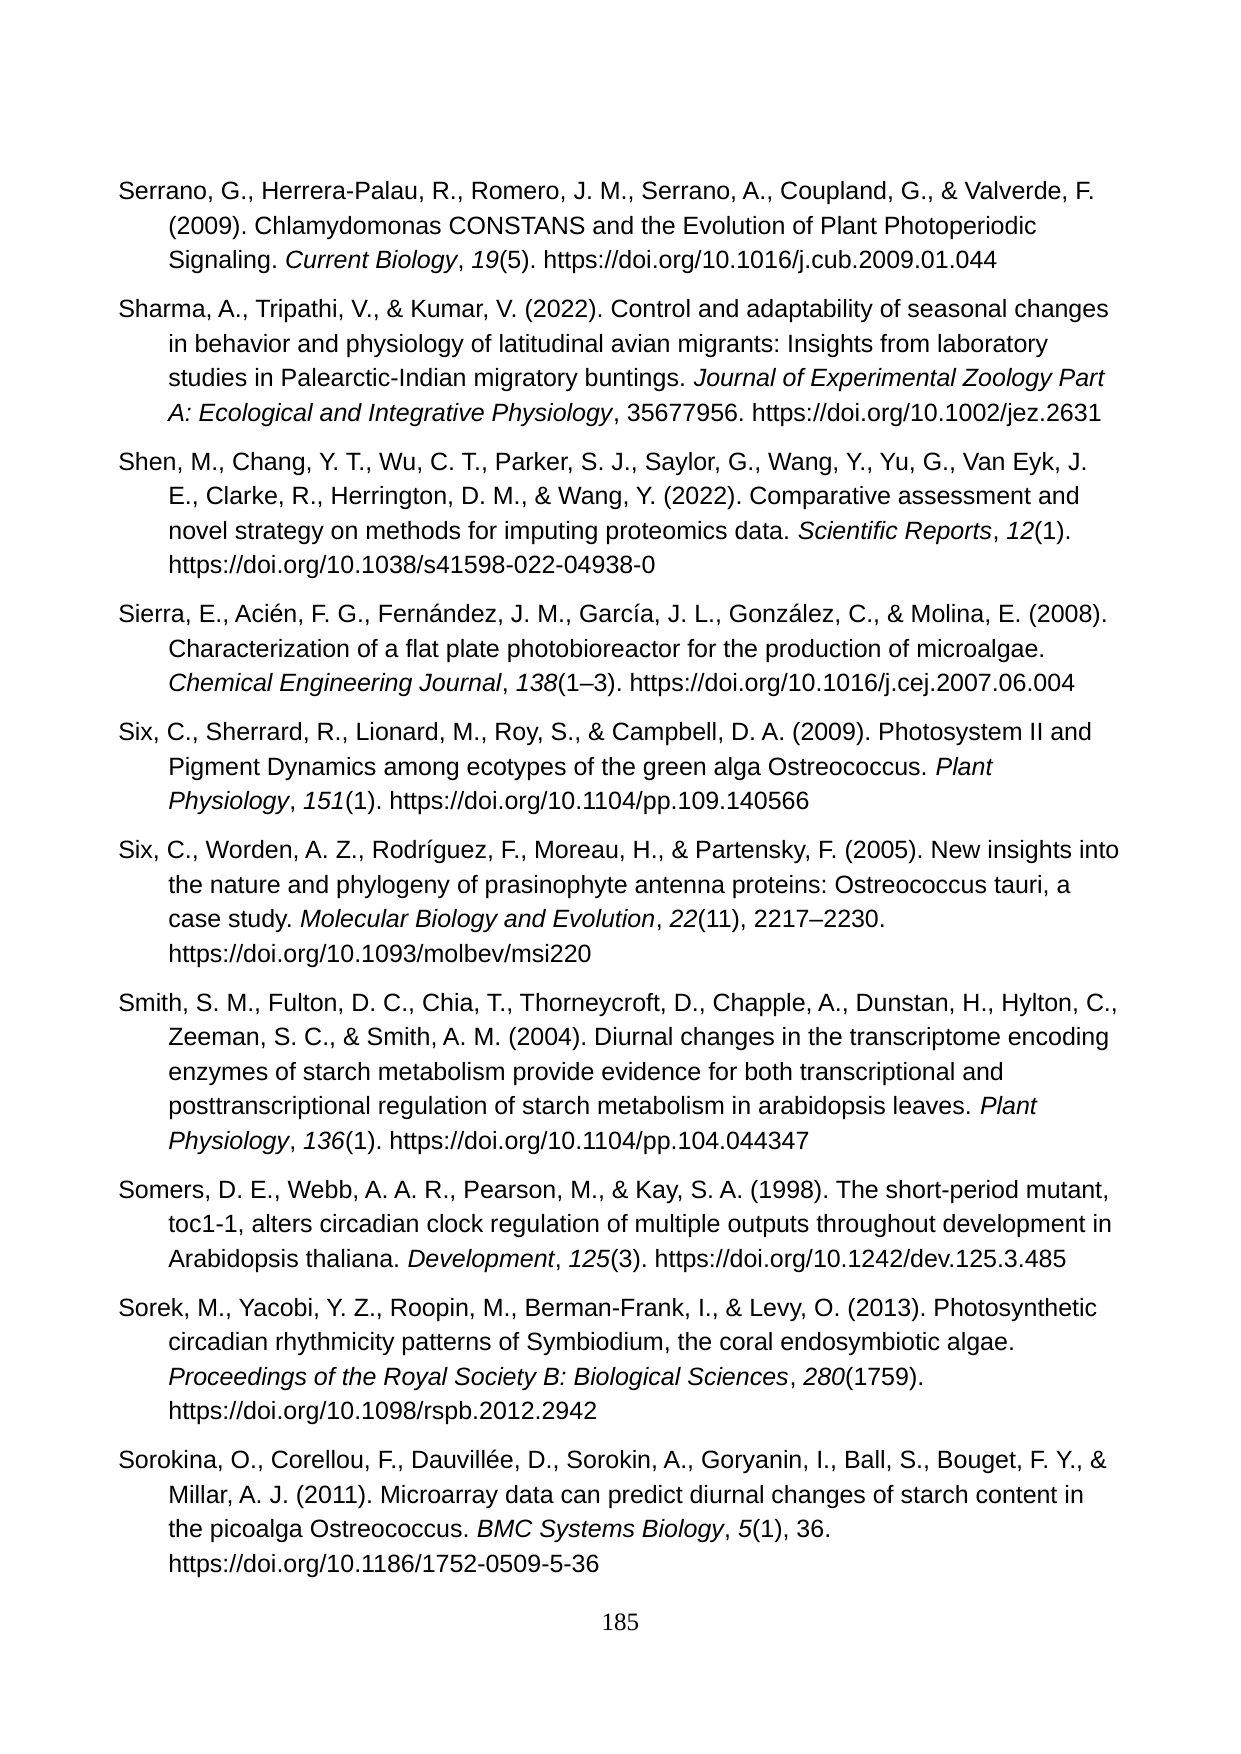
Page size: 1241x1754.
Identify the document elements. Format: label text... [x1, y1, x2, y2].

text Smith, S. M., Fulton, D. C., Chia, T., Thorneycroft, D., Chapple, A., Dunstan, H., Hylton, C., Zeeman, S. C., & Smith, A. M. (2004). Diurnal changes in the transcriptome encoding enzymes of starch metabolism provide evidence for both transcriptional and posttranscriptional regulation of starch metabolism in arabidopsis leaves. Plant Physiology, 136(1). https://doi.org/10.1104/pp.104.044347 [118, 988, 1122, 1154]
text Sharma, A., Tripathi, V., & Kumar, V. (2022). Control and adaptability of seasonal changes in behavior and physiology of latitudinal avian migrants: Insights from laboratory studies in Palearctic-Indian migratory buntings. Journal of Experimental Zoology Part A: Ecological and Integrative Physiology, 35677956. https://doi.org/10.1002/jez.2631 [118, 294, 1122, 427]
text Sorek, M., Yacobi, Y. Z., Roopin, M., Berman-Frank, I., & Levy, O. (2013). Photosynthetic circadian rhythmicity patterns of Symbiodium, the coral endosymbiotic algae. Proceedings of the Royal Society B: Biological Sciences, 280(1759). https://doi.org/10.1098/rspb.2012.2942 [118, 1293, 1122, 1425]
text Six, C., Worden, A. Z., Rodríguez, F., Moreau, H., & Partensky, F. (2005). New insights into the nature and phylogeny of prasinophyte antenna proteins: Ostreococcus tauri, a case study. Molecular Biology and Evolution, 22(11), 2217–2230. https://doi.org/10.1093/molbev/msi220 [118, 835, 1122, 968]
text Six, C., Sherrard, R., Lionard, M., Roy, S., & Campbell, D. A. (2009). Photosystem II and Pigment Dynamics among ecotypes of the green alga Ostreococcus. Plant Physiology, 151(1). https://doi.org/10.1104/pp.109.140566 [118, 717, 1122, 815]
text Shen, M., Chang, Y. T., Wu, C. T., Parker, S. J., Saylor, G., Wang, Y., Yu, G., Van Eyk, J. E., Clarke, R., Herrington, D. M., & Wang, Y. (2022). Comparative assessment and novel strategy on methods for imputing proteomics data. Scientific Reports, 12(1). https://doi.org/10.1038/s41598-022-04938-0 [118, 447, 1122, 579]
text Somers, D. E., Webb, A. A. R., Pearson, M., & Kay, S. A. (1998). The short-period mutant, toc1-1, alters circadian clock regulation of multiple outputs throughout development in Arabidopsis thaliana. Development, 125(3). https://doi.org/10.1242/dev.125.3.485 [118, 1175, 1122, 1273]
text Sorokina, O., Corellou, F., Dauvillée, D., Sorokin, A., Goryanin, I., Ball, S., Bouget, F. Y., & Millar, A. J. (2011). Microarray data can predict diurnal changes of starch content in the picoalga Ostreococcus. BMC Systems Biology, 5(1), 36. https://doi.org/10.1186/1752-0509-5-36 [118, 1445, 1122, 1578]
text Serrano, G., Herrera-Palau, R., Romero, J. M., Serrano, A., Coupland, G., & Valverde, F. (2009). Chlamydomonas CONSTANS and the Evolution of Plant Photoperiodic Signaling. Current Biology, 19(5). https://doi.org/10.1016/j.cub.2009.01.044 [118, 176, 1122, 274]
text Sierra, E., Acién, F. G., Fernández, J. M., García, J. L., González, C., & Molina, E. (2008). Characterization of a flat plate photobioreactor for the production of microalgae. Chemical Engineering Journal, 138(1–3). https://doi.org/10.1016/j.cej.2007.06.004 [118, 599, 1122, 697]
